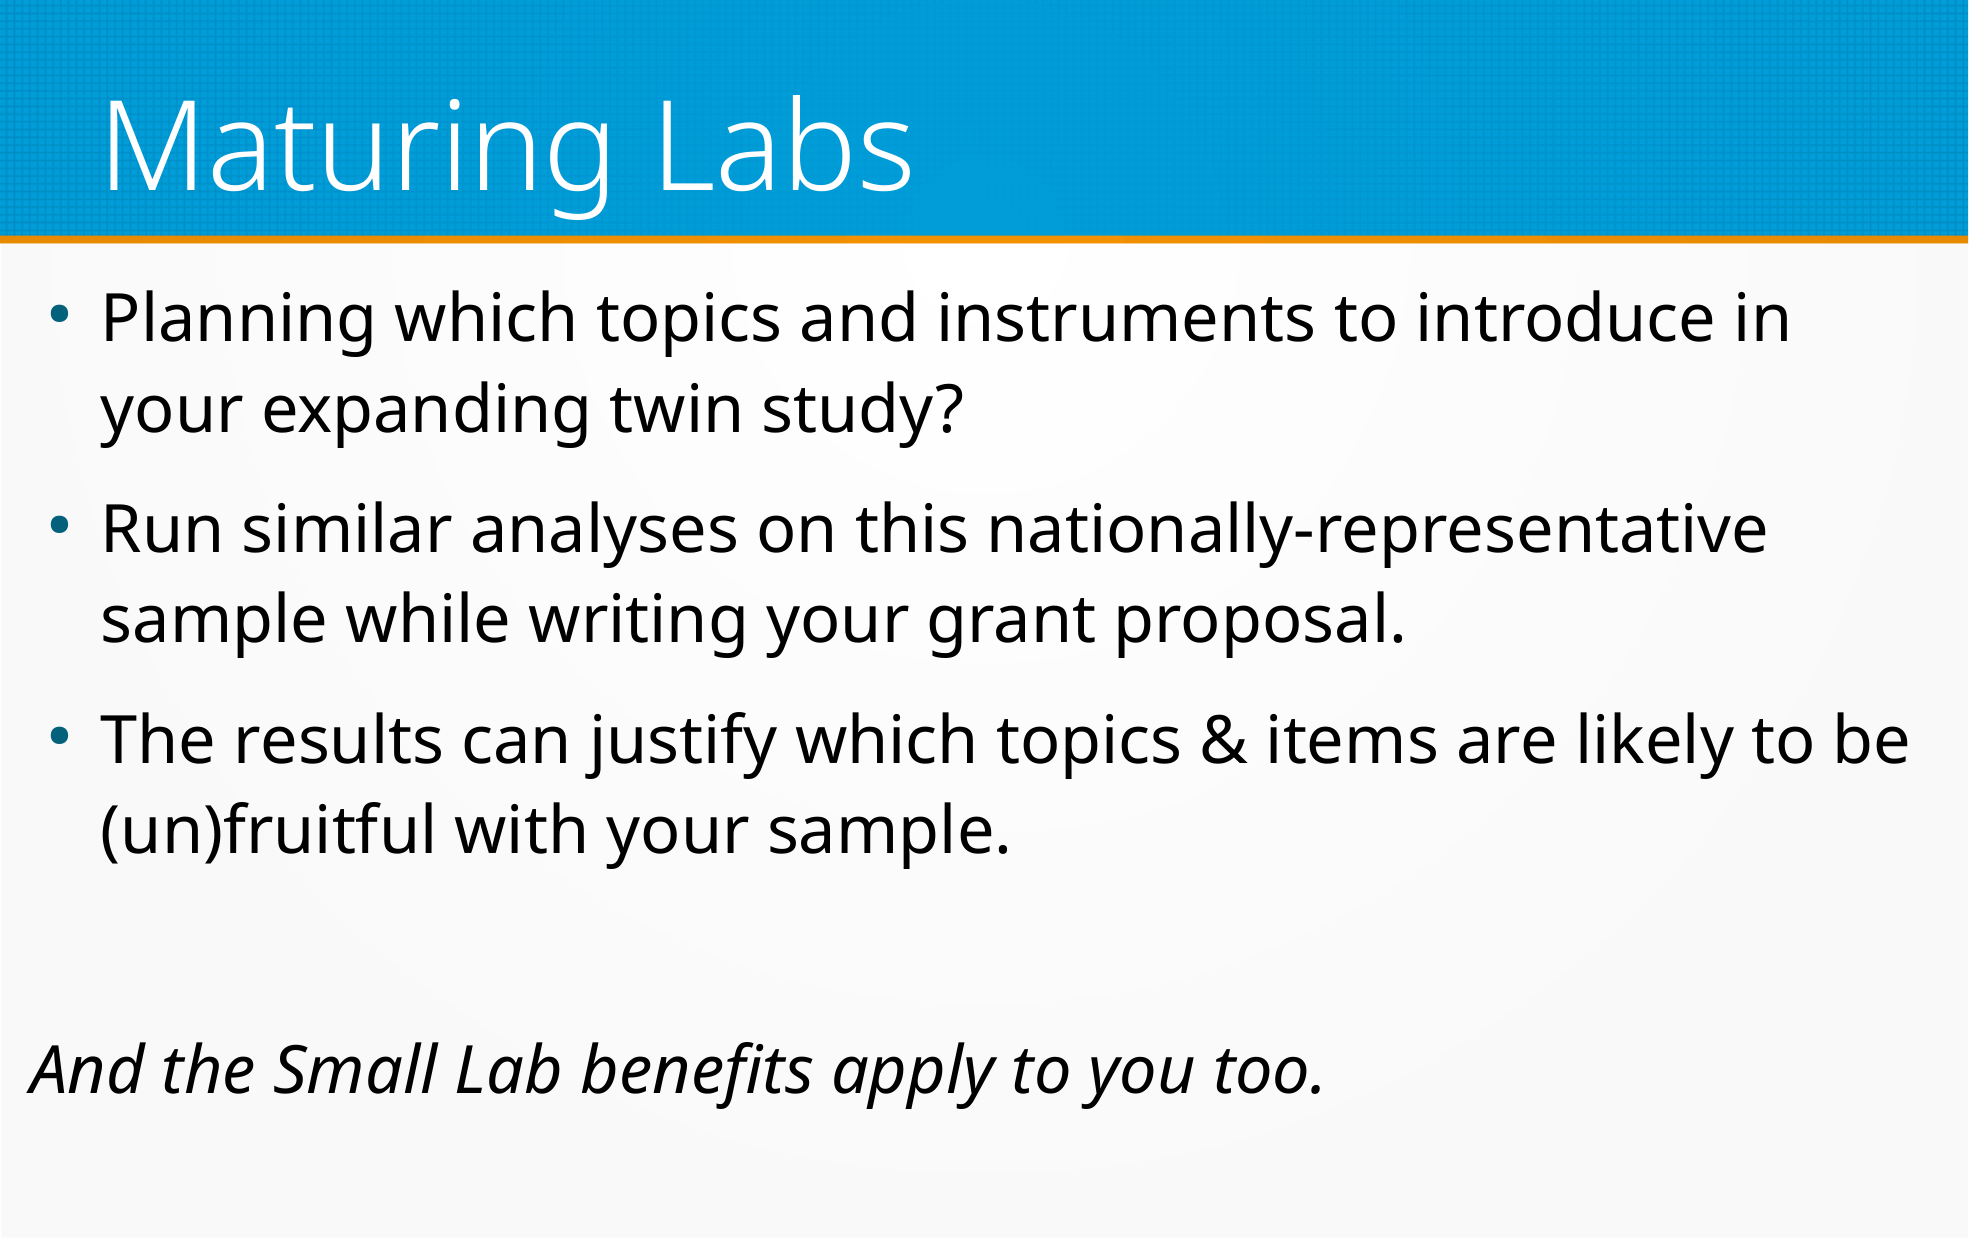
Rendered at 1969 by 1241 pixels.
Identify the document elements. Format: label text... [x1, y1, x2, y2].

title Maturing Labs [98, 19, 1870, 228]
list Planning which topics and instruments to introduce in your expanding twin study? Run similar analyses on this nationally-representative sample while writing your grant proposal. The results can justify which topics & items are likely to be (un)fruitful with your sample. And the Small Lab benefits apply to you too. [30, 270, 1936, 1216]
picture [0, 236, 1969, 1241]
